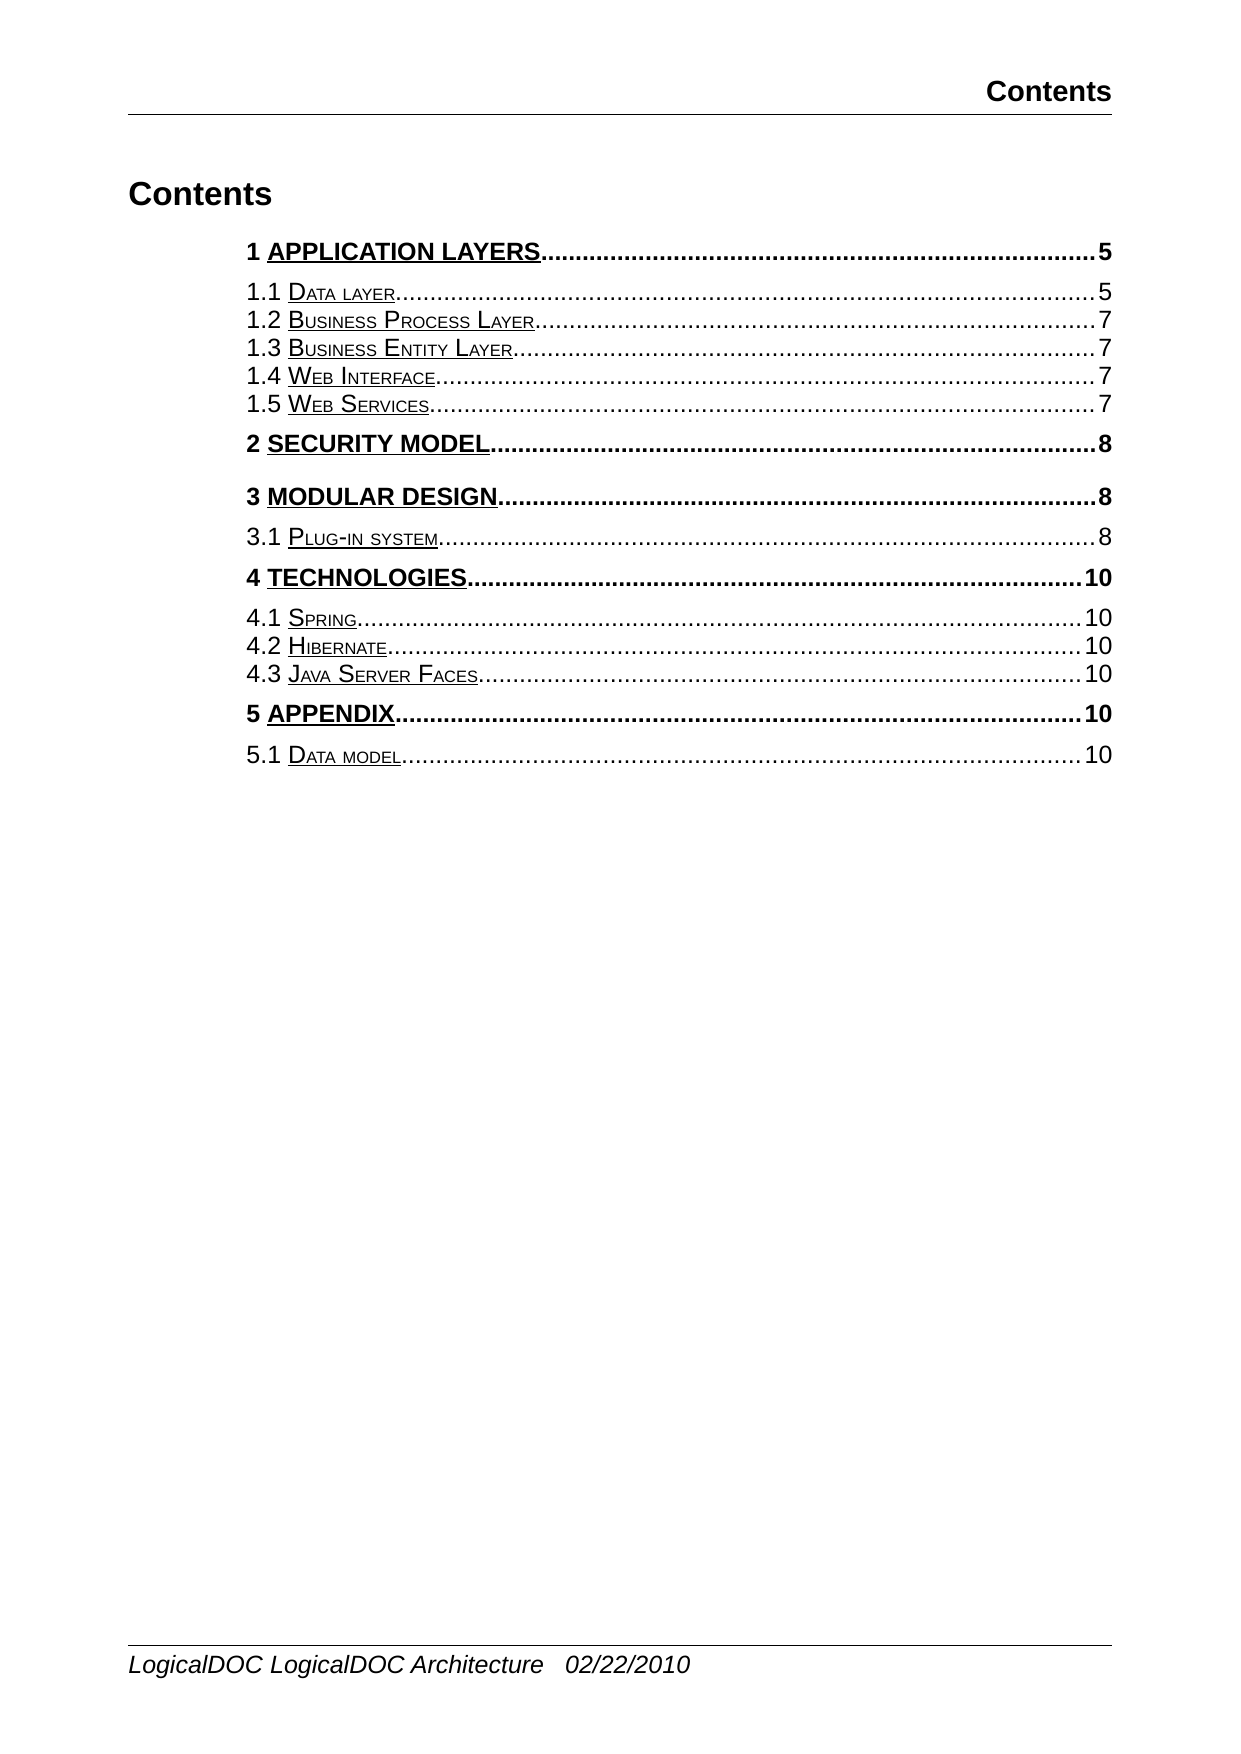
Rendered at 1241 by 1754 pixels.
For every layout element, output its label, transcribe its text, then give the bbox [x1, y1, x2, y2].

text 1.1 Data layer 5 [246, 278, 1112, 306]
text 1.3 Business Entity Layer 7 [246, 333, 1112, 361]
text 4.2 Hibernate 10 [246, 632, 1112, 660]
subtitle Contents [128, 175, 1112, 212]
text 5 Appendix 10 [246, 700, 1112, 728]
text 5.1 Data model 10 [246, 741, 1112, 768]
text 1.5 Web Services 7 [246, 389, 1112, 417]
text 1.2 Business Process Layer 7 [246, 306, 1112, 333]
text 4 Technologies 10 [246, 563, 1112, 591]
text 2 Security model 8 [246, 430, 1112, 458]
text 1 Application layers 5 [246, 237, 1112, 265]
text 3 Modular design 8 [246, 483, 1112, 511]
text 4.3 Java Server Faces 10 [246, 660, 1112, 688]
text 1.4 Web Interface 7 [246, 361, 1112, 389]
text 3.1 Plug-in system 8 [246, 523, 1112, 551]
text 4.1 Spring 10 [246, 604, 1112, 632]
